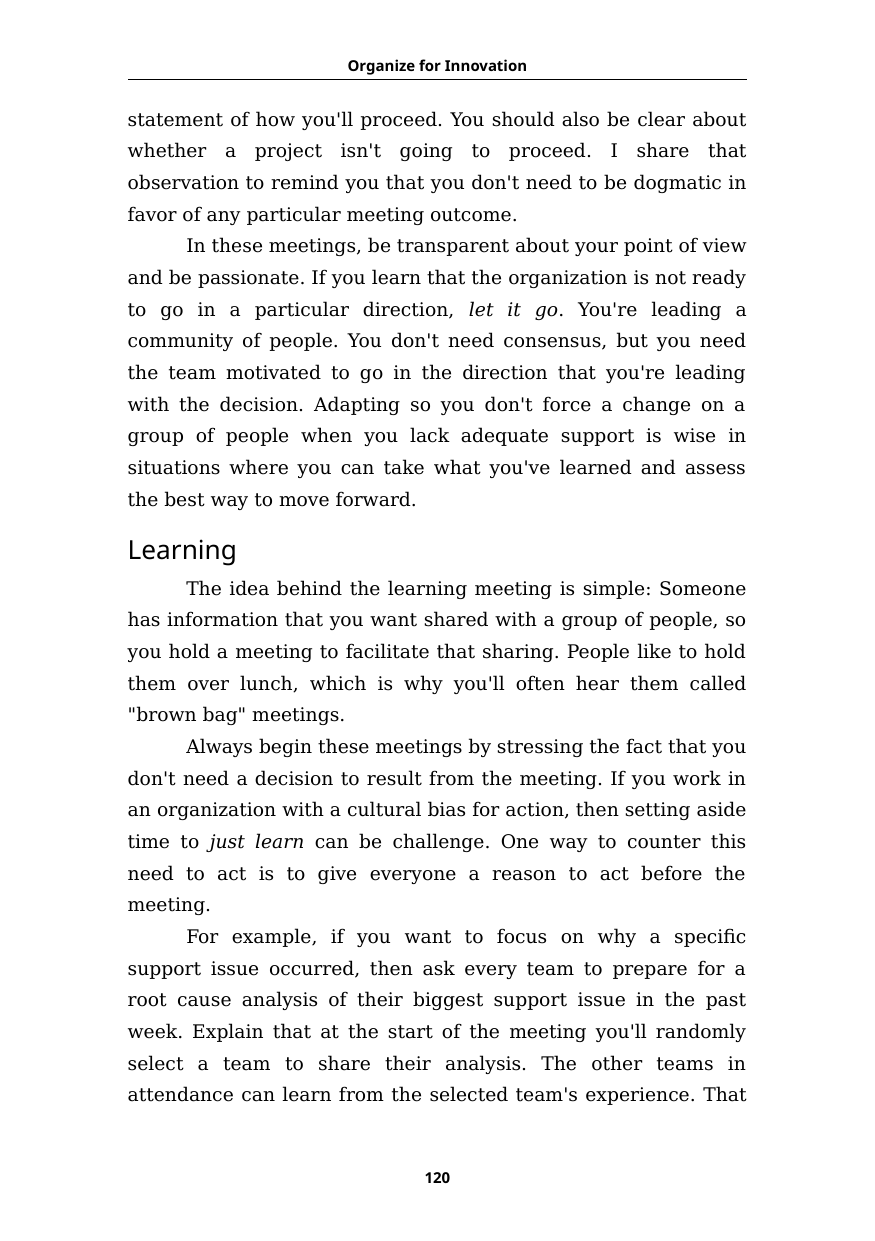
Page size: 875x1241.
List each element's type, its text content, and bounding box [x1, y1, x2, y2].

subtitle Learning [127, 535, 747, 565]
text statement of how you'll proceed. You should also be clear about whether a project isn't going to proceed. I share that observation to remind you that you don't need to be dogmatic in favor of any particular meeting outcome. [127, 109, 747, 226]
text Always begin these meetings by stressing the fact that you don't need a decision to result from the meeting. If you work in an organization with a cultural bias for action, then setting aside time to just learn can be challenge. One way to counter this need to act is to give everyone a reason to act before the meeting. [127, 736, 747, 916]
text In these meetings, be transparent about your point of view and be passionate. If you learn that the organization is not ready to go in a particular direction, let it go. You're leading a community of people. You don't need consensus, but you need the team motivated to go in the direction that you're leading with the decision. Adapting so you don't force a change on a group of people when you lack adequate support is wise in situations where you can take what you've learned and assess the best way to move forward. [127, 235, 747, 511]
text The idea behind the learning meeting is simple: Someone has information that you want shared with a group of people, so you hold a meeting to facilitate that sharing. People like to hold them over lunch, which is why you'll often hear them called "brown bag" meetings. [127, 578, 747, 726]
text For example, if you want to focus on why a specific support issue occurred, then ask every team to prepare for a root cause analysis of their biggest support issue in the past week. Explain that at the start of the meeting you'll randomly select a team to share their analysis. The other teams in attendance can learn from the selected team's experience. That [127, 926, 747, 1106]
